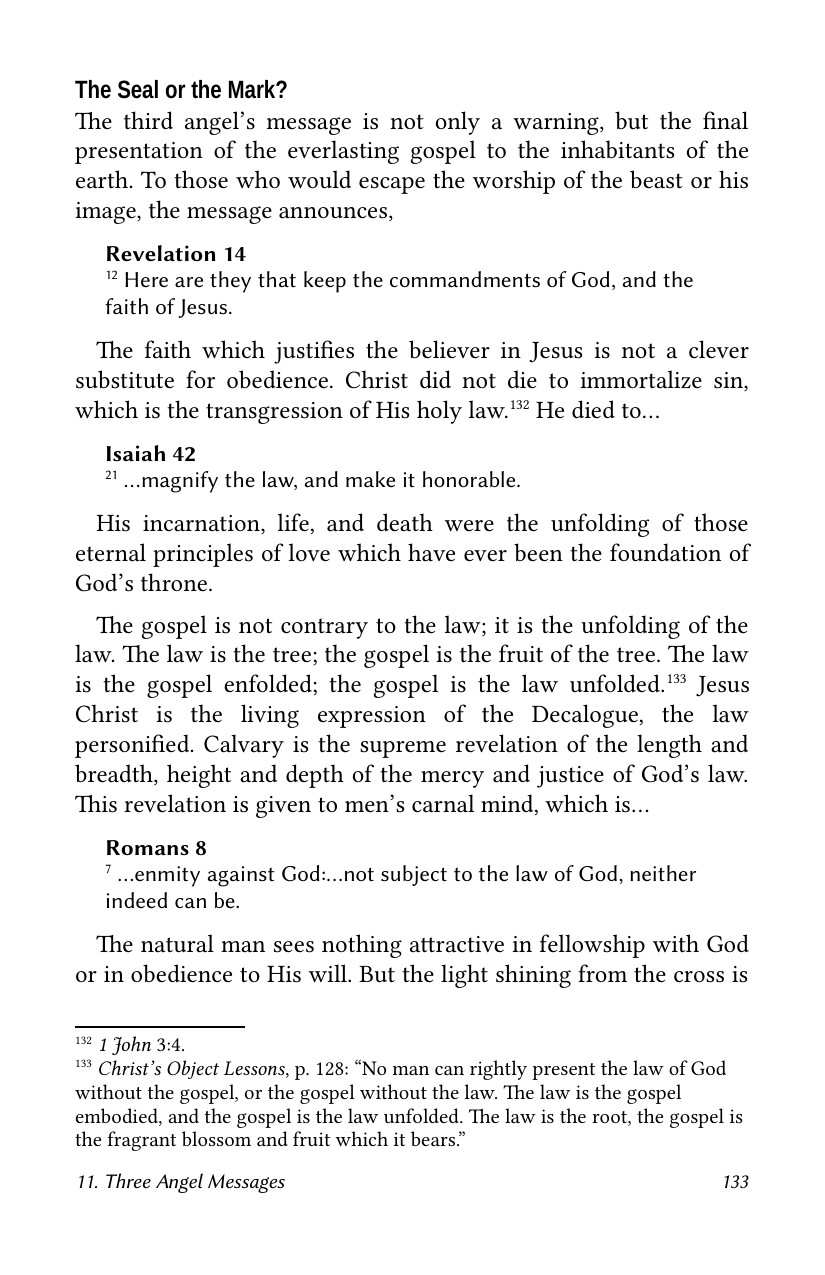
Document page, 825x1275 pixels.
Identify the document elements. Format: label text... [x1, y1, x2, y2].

text 1 John 3:4. [75, 1033, 750, 1057]
text Revelation 14 [105, 241, 750, 267]
text Isaiah 42 [105, 441, 750, 467]
text 12 Here are they that keep the commandments of God, and the faith of Jesus. [105, 267, 720, 320]
text The third angel’s message is not only a warning, but the final presentation of the everlasting gospel to the inhabitants of the earth. To those who would escape the worship of the beast or his image, the message announces, [75, 107, 750, 225]
text 21 ...magnify the law, and make it honorable. [105, 467, 720, 493]
subtitle The Seal or the Mark? [75, 75, 750, 104]
text 7 ...enmity against God:...not subject to the law of God, neither indeed can be. [105, 861, 720, 914]
text Romans 8 [105, 835, 750, 861]
text The gospel is not contrary to the law; it is the unfolding of the law. The law is the tree; the gospel is the fruit of the tree. The law is the gospel enfolded; the gospel is the law unfolded. Jesus Christ is the living expression of the Decalogue, the law personified. Calvary is the supreme revelation of the length and breadth, height and depth of the mercy and justice of God’s law. This revelation is given to men’s carnal mind, which is… [75, 611, 750, 818]
text The natural man sees nothing attractive in fellowship with God or in obedience to His will. But the light shining from the cross is [75, 930, 750, 988]
text Christ’s Object Lessons, p. 128: “No man can rightly present the law of God without the gospel, or the gospel without the law. The law is the gospel embodied, and the gospel is the law unfolded. The law is the root, the gospel is the fragrant blossom and fruit which it bears.” [75, 1057, 750, 1152]
text The faith which justifies the believer in Jesus is not a clever substitute for obedience. Christ did not die to immortalize sin, which is the transgression of His holy law. He died to… [75, 336, 750, 424]
text His incarnation, life, and death were the unfolding of those eternal principles of love which have ever been the foundation of God’s throne. [75, 509, 750, 597]
